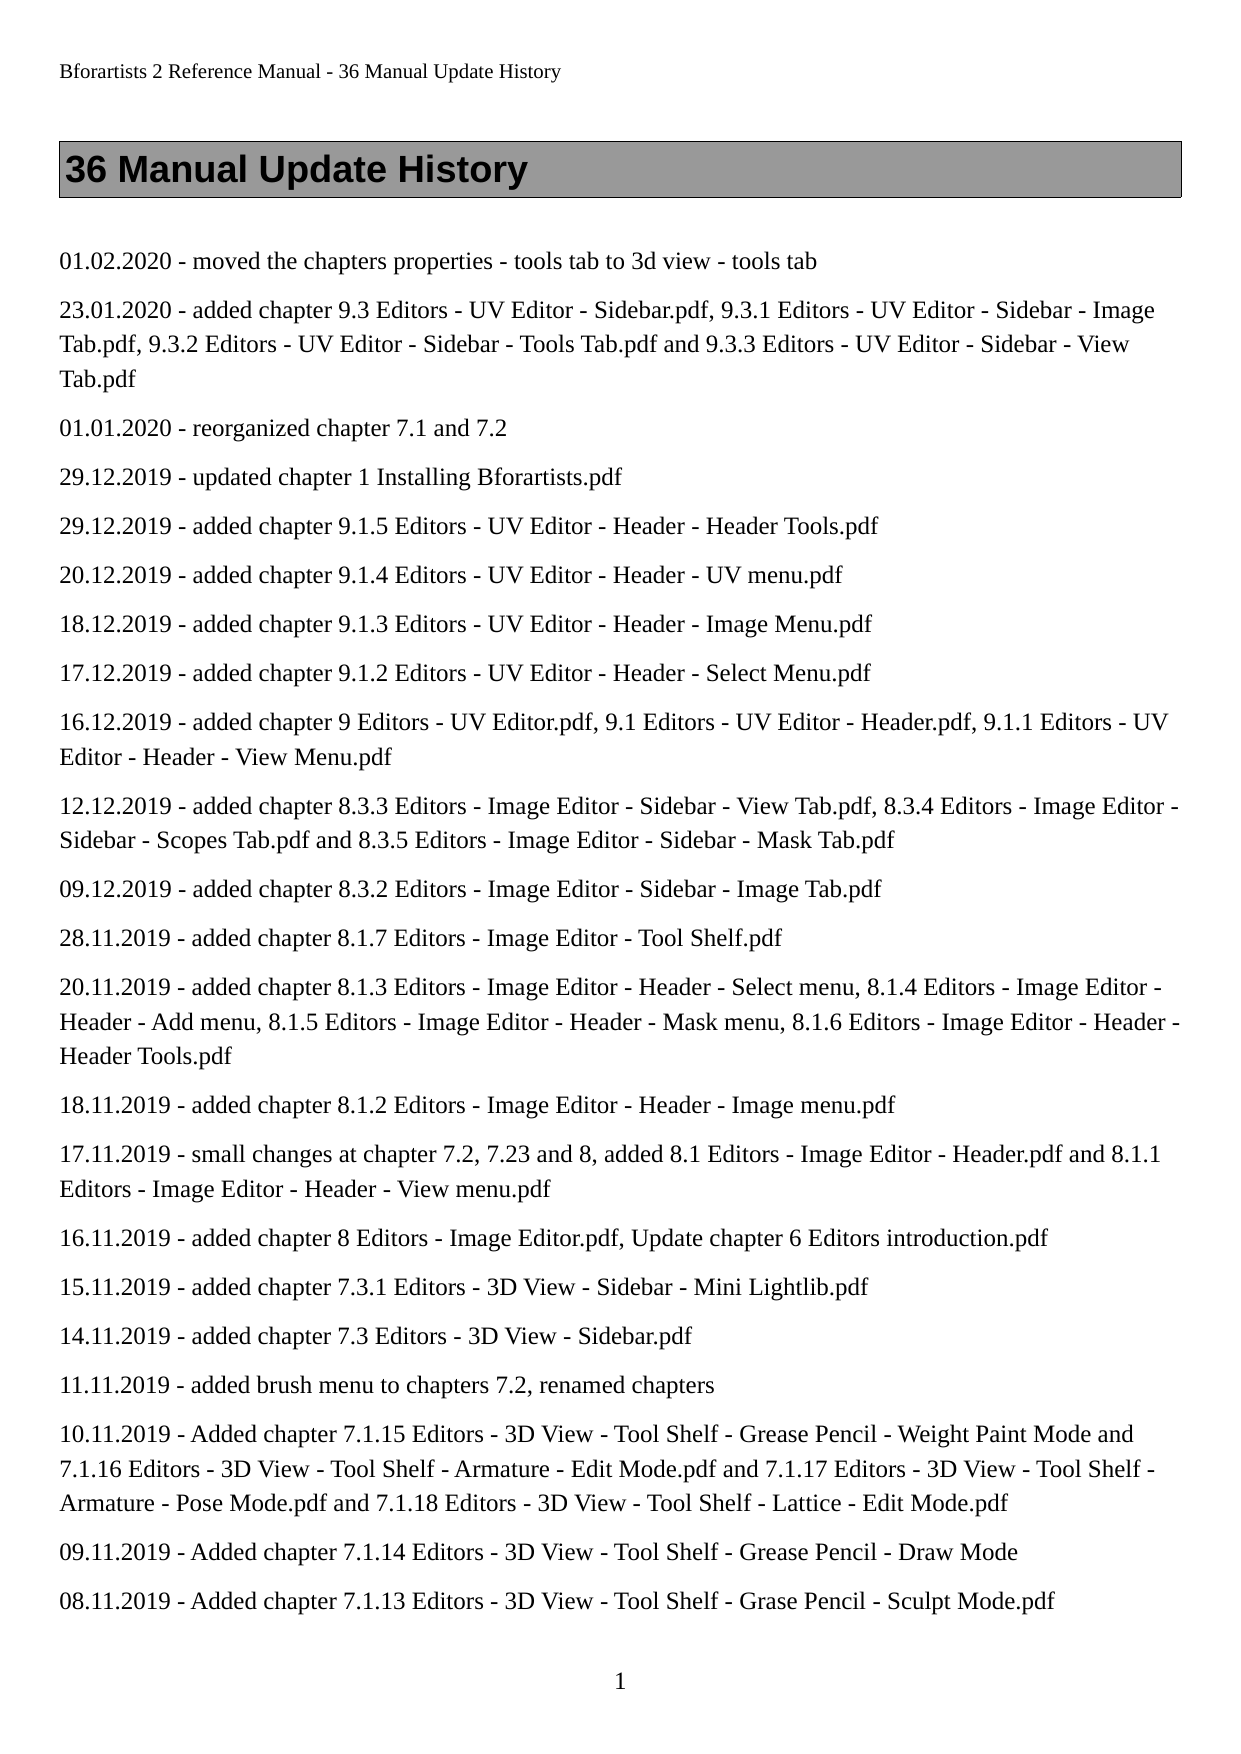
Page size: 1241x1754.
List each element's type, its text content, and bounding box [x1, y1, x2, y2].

text 11.11.2019 - added brush menu to chapters 7.2, renamed chapters [59, 1370, 1181, 1399]
text 16.11.2019 - added chapter 8 Editors - Image Editor.pdf, Update chapter 6 Editors introduction.pdf [59, 1223, 1181, 1252]
text 09.12.2019 - added chapter 8.3.2 Editors - Image Editor - Sidebar - Image Tab.pdf [59, 874, 1181, 903]
text 23.01.2020 - added chapter 9.3 Editors - UV Editor - Sidebar.pdf, 9.3.1 Editors - UV Editor - Sidebar - Image Tab.pdf, 9.3.2 Editors - UV Editor - Sidebar - Tools Tab.pdf and 9.3.3 Editors - UV Editor - Sidebar - View Tab.pdf [59, 295, 1181, 392]
text 12.12.2019 - added chapter 8.3.3 Editors - Image Editor - Sidebar - View Tab.pdf, 8.3.4 Editors - Image Editor - Sidebar - Scopes Tab.pdf and 8.3.5 Editors - Image Editor - Sidebar - Mask Tab.pdf [59, 791, 1181, 854]
text 17.12.2019 - added chapter 9.1.2 Editors - UV Editor - Header - Select Menu.pdf [59, 658, 1181, 687]
text 29.12.2019 - updated chapter 1 Installing Bforartists.pdf [59, 462, 1181, 491]
text 18.11.2019 - added chapter 8.1.2 Editors - Image Editor - Header - Image menu.pdf [59, 1090, 1181, 1119]
text 20.12.2019 - added chapter 9.1.4 Editors - UV Editor - Header - UV menu.pdf [59, 560, 1181, 589]
text 15.11.2019 - added chapter 7.3.1 Editors - 3D View - Sidebar - Mini Lightlib.pdf [59, 1272, 1181, 1301]
text 09.11.2019 - Added chapter 7.1.14 Editors - 3D View - Tool Shelf - Grease Pencil - Draw Mode [59, 1537, 1181, 1566]
text 17.11.2019 - small changes at chapter 7.2, 7.23 and 8, added 8.1 Editors - Image Editor - Header.pdf and 8.1.1 Editors - Image Editor - Header - View menu.pdf [59, 1139, 1181, 1203]
text 08.11.2019 - Added chapter 7.1.13 Editors - 3D View - Tool Shelf - Grase Pencil - Sculpt Mode.pdf [59, 1586, 1181, 1615]
text 10.11.2019 - Added chapter 7.1.15 Editors - 3D View - Tool Shelf - Grease Pencil - Weight Paint Mode and 7.1.16 Editors - 3D View - Tool Shelf - Armature - Edit Mode.pdf and 7.1.17 Editors - 3D View - Tool Shelf - Armature - Pose Mode.pdf and 7.1.18 Editors - 3D View - Tool Shelf - Lattice - Edit Mode.pdf [59, 1419, 1181, 1517]
table_header 36 Manual Update History [60, 142, 1181, 197]
text 18.12.2019 - added chapter 9.1.3 Editors - UV Editor - Header - Image Menu.pdf [59, 609, 1181, 638]
text 20.11.2019 - added chapter 8.1.3 Editors - Image Editor - Header - Select menu, 8.1.4 Editors - Image Editor - Header - Add menu, 8.1.5 Editors - Image Editor - Header - Mask menu, 8.1.6 Editors - Image Editor - Header - Header Tools.pdf [59, 972, 1181, 1070]
text 29.12.2019 - added chapter 9.1.5 Editors - UV Editor - Header - Header Tools.pdf [59, 511, 1181, 540]
text 28.11.2019 - added chapter 8.1.7 Editors - Image Editor - Tool Shelf.pdf [59, 923, 1181, 952]
text 16.12.2019 - added chapter 9 Editors - UV Editor.pdf, 9.1 Editors - UV Editor - Header.pdf, 9.1.1 Editors - UV Editor - Header - View Menu.pdf [59, 707, 1181, 770]
text 14.11.2019 - added chapter 7.3 Editors - 3D View - Sidebar.pdf [59, 1321, 1181, 1350]
text 01.02.2020 - moved the chapters properties - tools tab to 3d view - tools tab [59, 246, 1181, 274]
text 01.01.2020 - reorganized chapter 7.1 and 7.2 [59, 413, 1181, 442]
